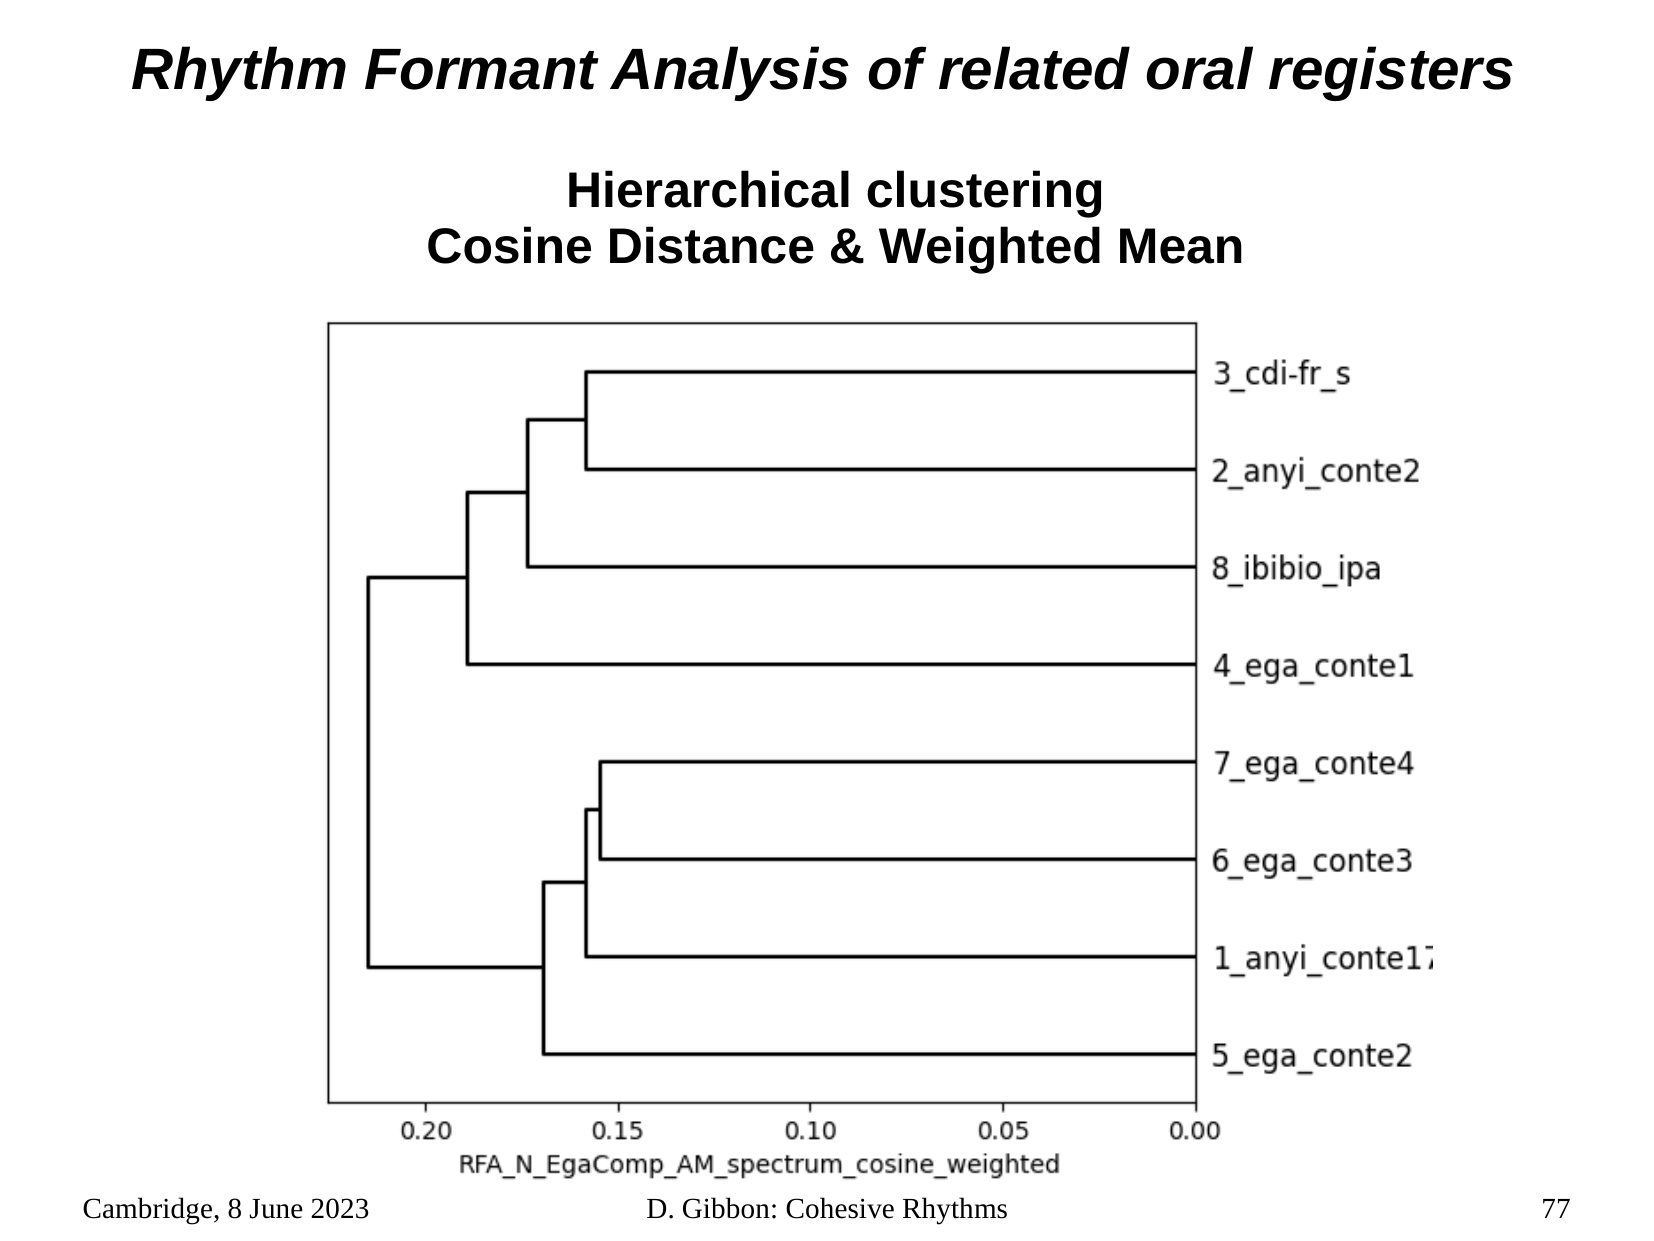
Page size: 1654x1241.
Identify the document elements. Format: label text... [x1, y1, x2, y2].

text_box Hierarchical clustering Cosine Distance & Weighted Mean [53, 191, 1619, 245]
title Rhythm Formant Analysis of related oral registers [11, 19, 1636, 119]
picture [296, 305, 1433, 1191]
